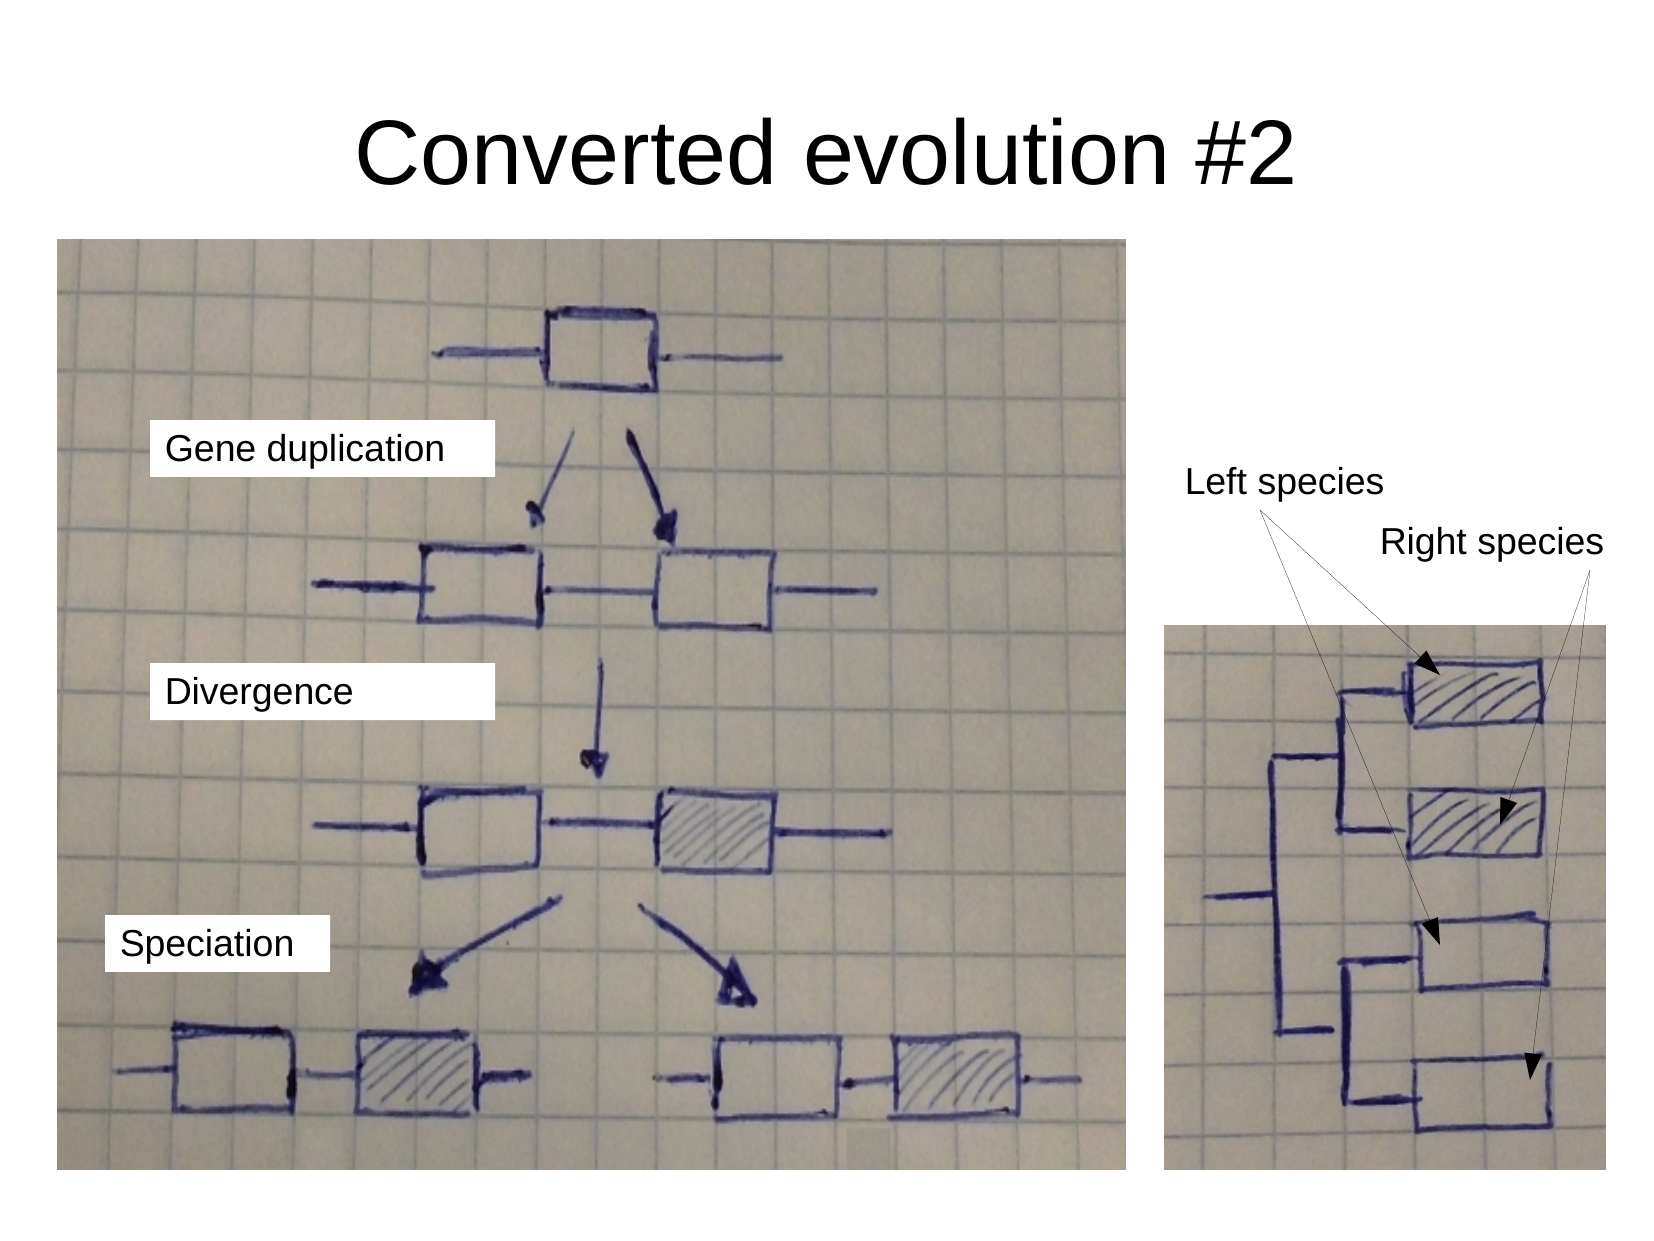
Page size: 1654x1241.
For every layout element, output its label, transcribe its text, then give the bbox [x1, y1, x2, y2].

text_box Divergence [150, 663, 496, 721]
text_box Speciation [105, 915, 331, 972]
title Converted evolution #2 [82, 49, 1571, 257]
text_box Left species [1170, 453, 1411, 511]
picture [57, 239, 1126, 1171]
text_box Gene duplication [150, 420, 496, 477]
picture [1164, 625, 1606, 1171]
text_box Right species [1365, 513, 1636, 571]
